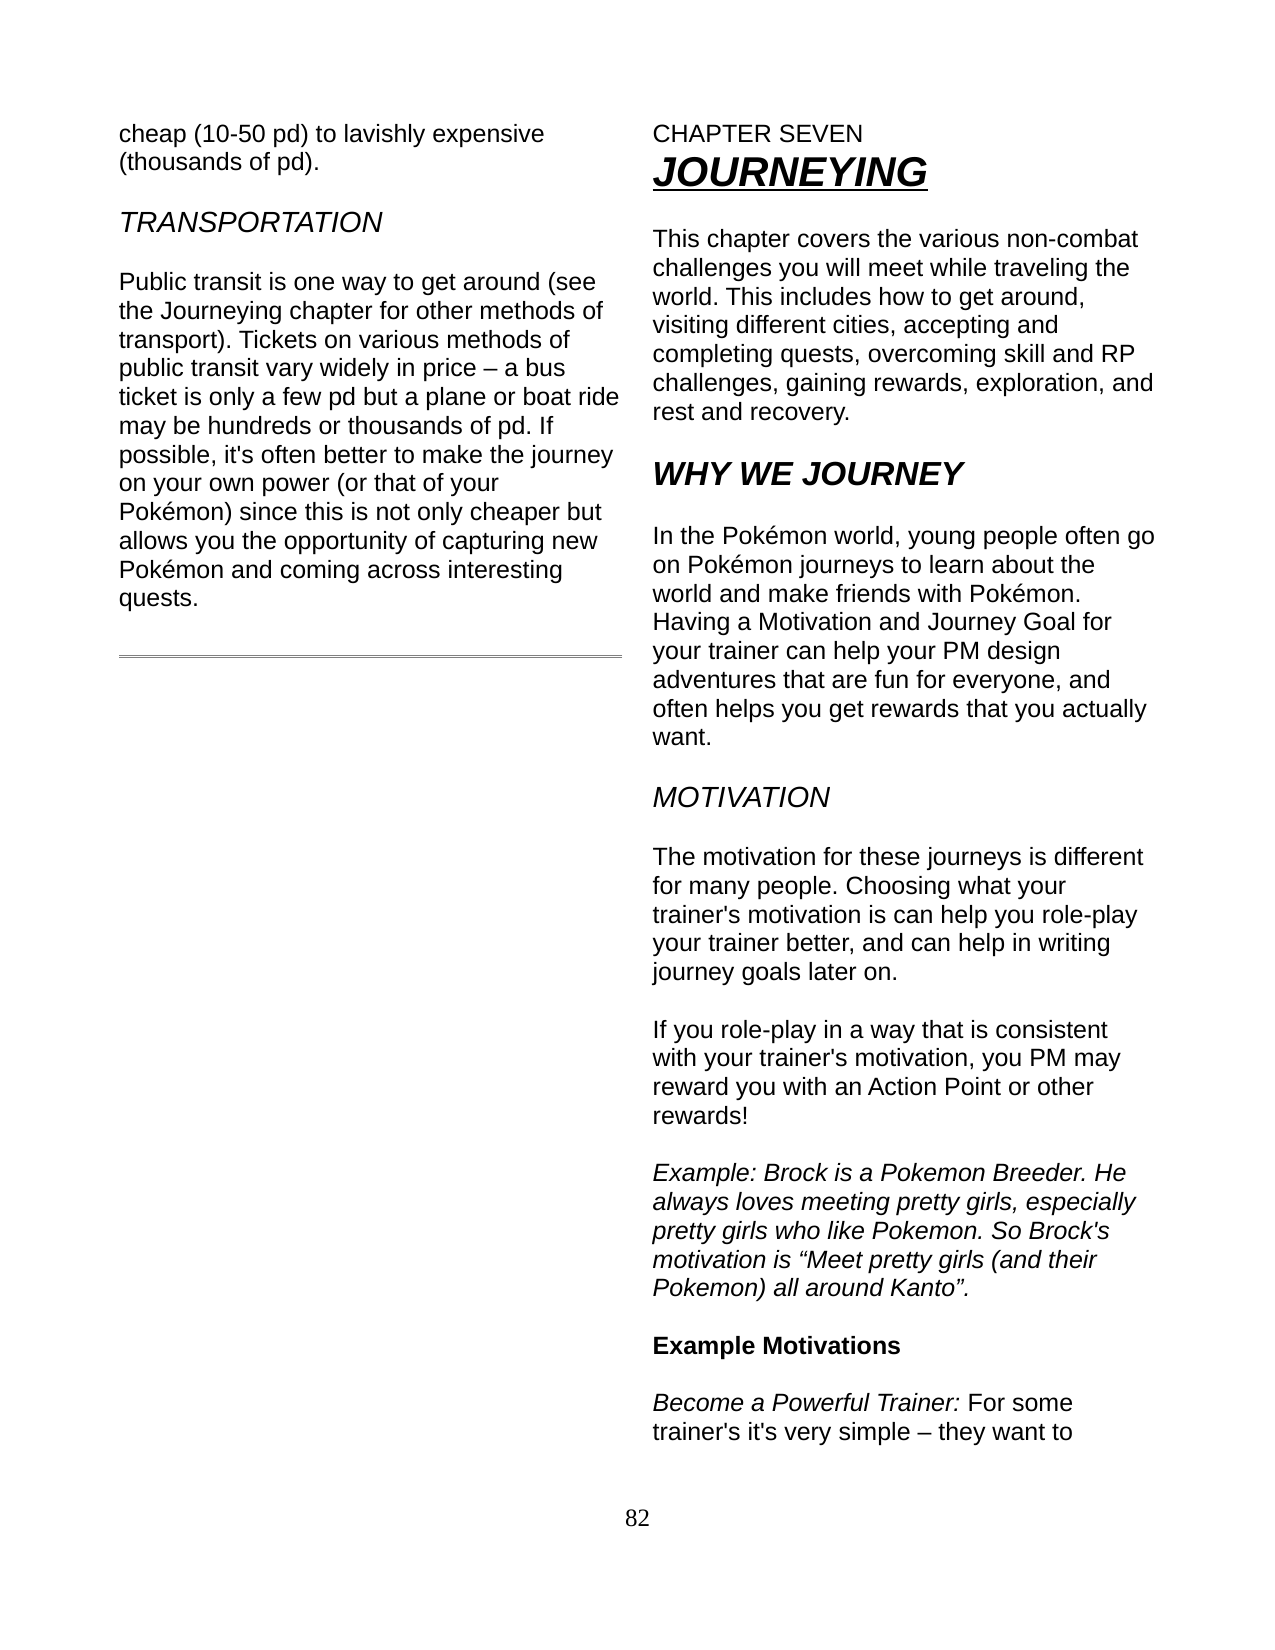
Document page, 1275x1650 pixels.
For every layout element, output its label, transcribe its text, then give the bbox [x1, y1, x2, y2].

text In the Pokémon world, young people often go on Pokémon journeys to learn about the world and make friends with Pokémon. Having a Motivation and Journey Goal for your trainer can help your PM design adventures that are fun for everyone, and often helps you get rewards that you actually want. [652, 521, 1156, 751]
text If you role-play in a way that is consistent with your trainer's motivation, you PM may reward you with an Action Point or other rewards! [652, 1015, 1156, 1130]
text CHAPTER SEVEN [652, 118, 1156, 147]
text Become a Powerful Trainer: For some trainer's it's very simple – they want to [652, 1388, 1156, 1446]
text Example: Brock is a Pokemon Breeder. He always loves meeting pretty girls, especially pretty girls who like Pokemon. So Brock's motivation is “Meet pretty girls (and their Pokemon) all around Kanto”. [652, 1158, 1156, 1302]
text cheap (10-50 pd) to lavishly expensive (thousands of pd). [118, 118, 622, 176]
text This chapter covers the various non-combat challenges you will meet while traveling the world. This includes how to get around, visiting different cities, accepting and completing quests, overcoming skill and RP challenges, gaining rewards, exploration, and rest and recovery. [652, 224, 1156, 425]
subtitle WHY WE JOURNEY [652, 454, 1156, 492]
subtitle TRANSPORTATION [118, 205, 622, 238]
text The motivation for these journeys is different for many people. Choosing what your trainer's motivation is can help you role-play your trainer better, and can help in writing journey goals later on. [652, 842, 1156, 986]
text Example Motivations [652, 1331, 1156, 1360]
subtitle JOURNEYING [652, 147, 1156, 195]
text Public transit is one way to get around (see the Journeying chapter for other methods of transport). Tickets on various methods of public transit vary widely in price – a bus ticket is only a few pd but a plane or boat ride may be hundreds or thousands of pd. If possible, it's often better to make the journey on your own power (or that of your Pokémon) since this is not only cheaper but allows you the opportunity of capturing new Pokémon and coming across interesting quests. [118, 267, 622, 612]
subtitle MOTIVATION [652, 780, 1156, 813]
